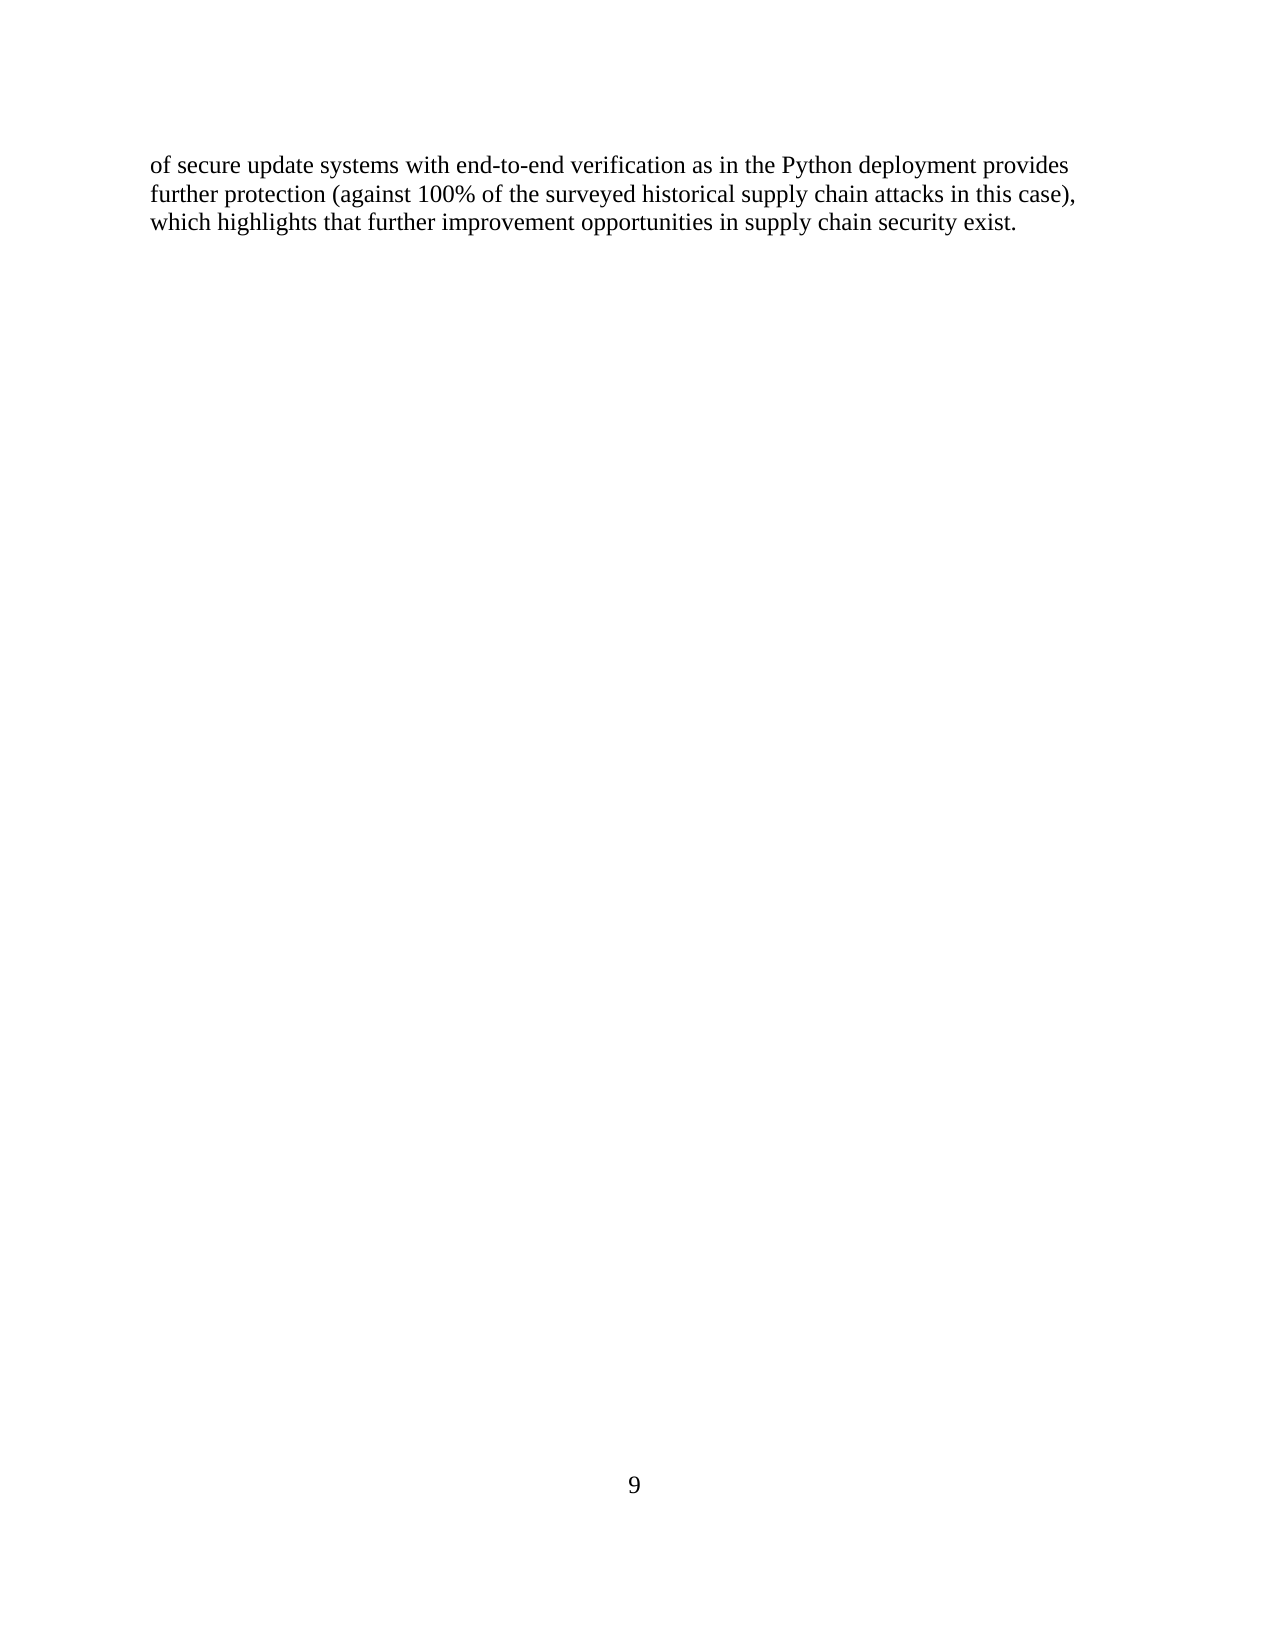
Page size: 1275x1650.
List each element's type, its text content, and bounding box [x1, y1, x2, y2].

text of secure update systems with end-to-end verification as in the Python deployment provides further protection (against 100% of the surveyed historical supply chain attacks in this case), which highlights that further improvement opportunities in supply chain security exist. [150, 150, 1125, 236]
